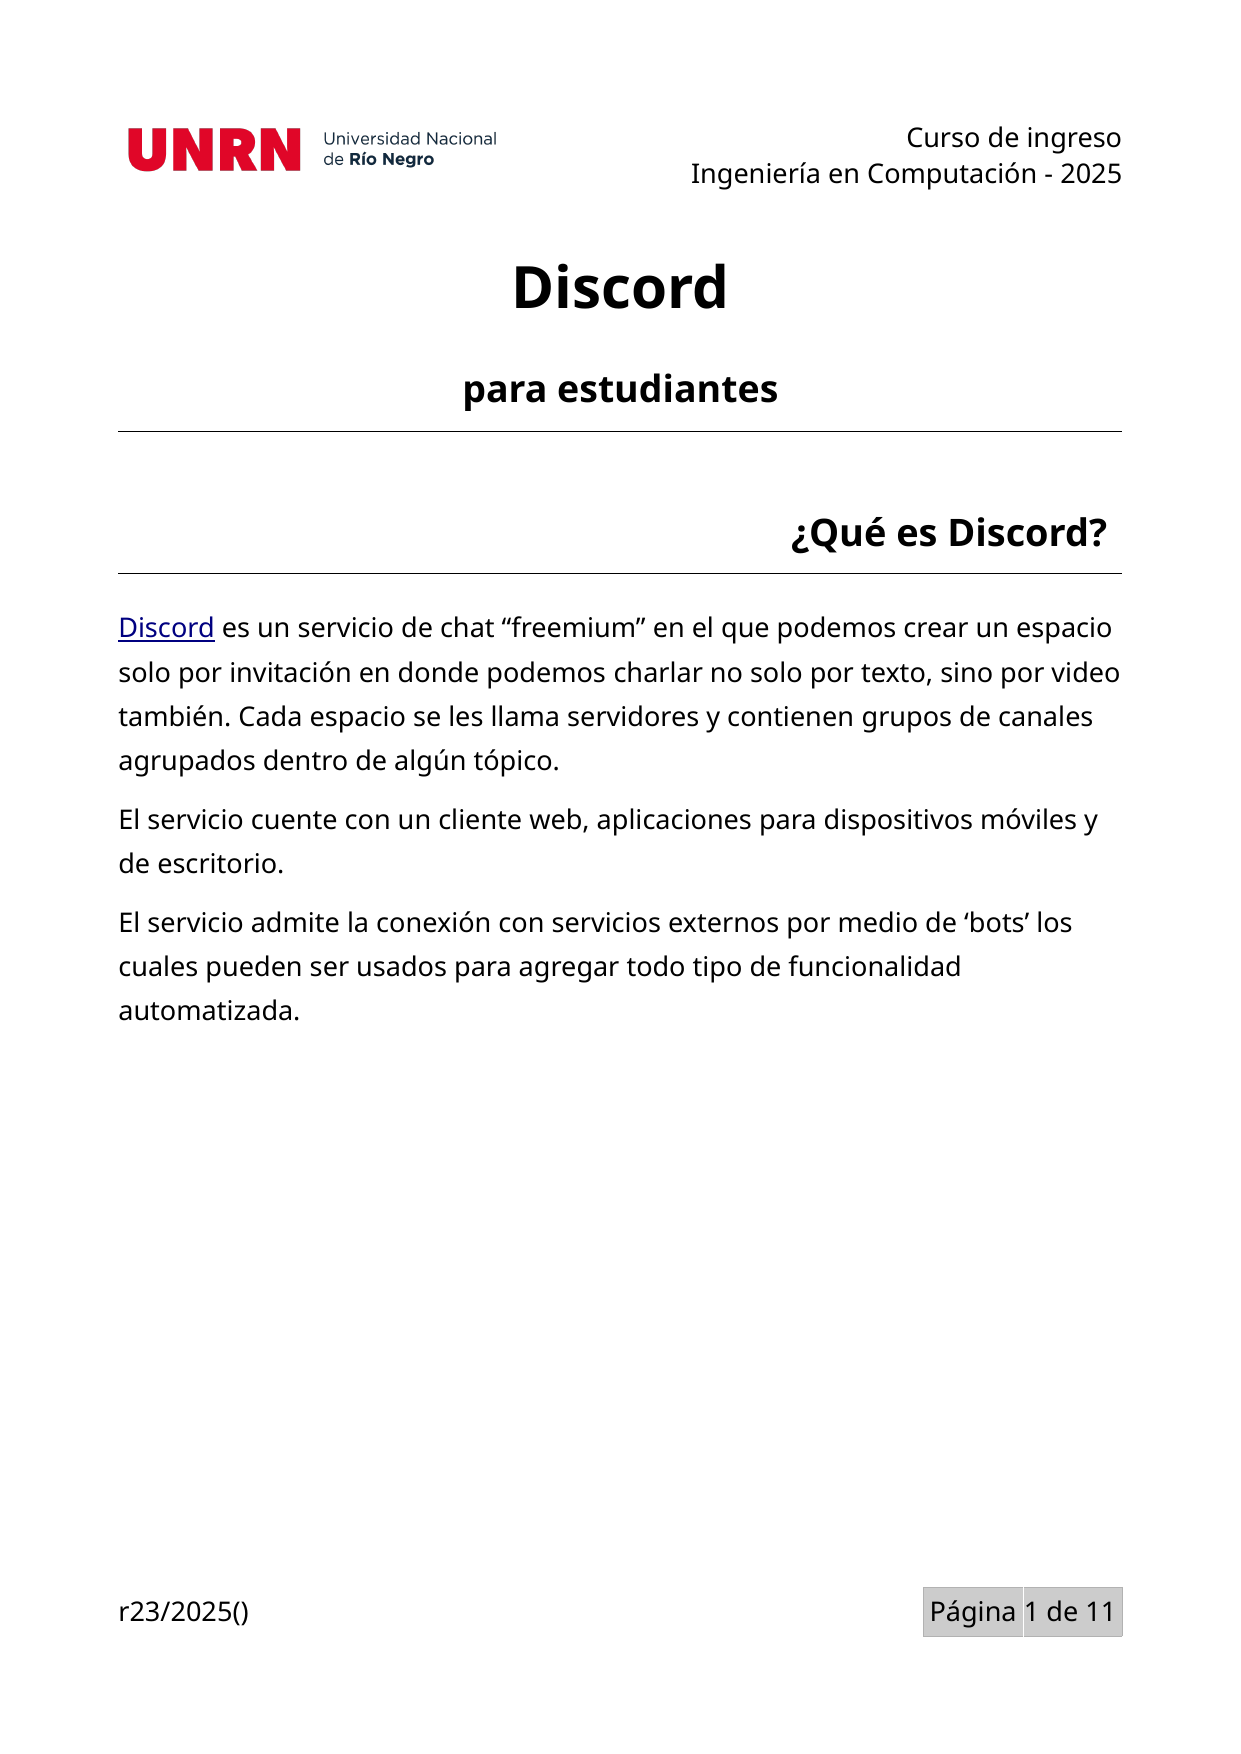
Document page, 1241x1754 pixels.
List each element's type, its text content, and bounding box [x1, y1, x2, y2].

text El servicio cuente con un cliente web, aplicaciones para dispositivos móviles y de escritorio. [118, 800, 1122, 881]
subtitle ¿Qué es Discord? [118, 492, 1122, 573]
text Discord es un servicio de chat “freemium” en el que podemos crear un espacio solo por invitación en donde podemos charlar no solo por texto, sino por video también. Cada espacio se les llama servidores y contienen grupos de canales agrupados dentro de algún tópico. [118, 609, 1122, 778]
title Discord [118, 246, 1122, 326]
picture [118, 118, 505, 180]
subtitle para estudiantes [118, 345, 1122, 431]
text El servicio admite la conexión con servicios externos por medio de ‘bots’ los cuales pueden ser usados para agregar todo tipo de funcionalidad automatizada. [118, 903, 1122, 1028]
